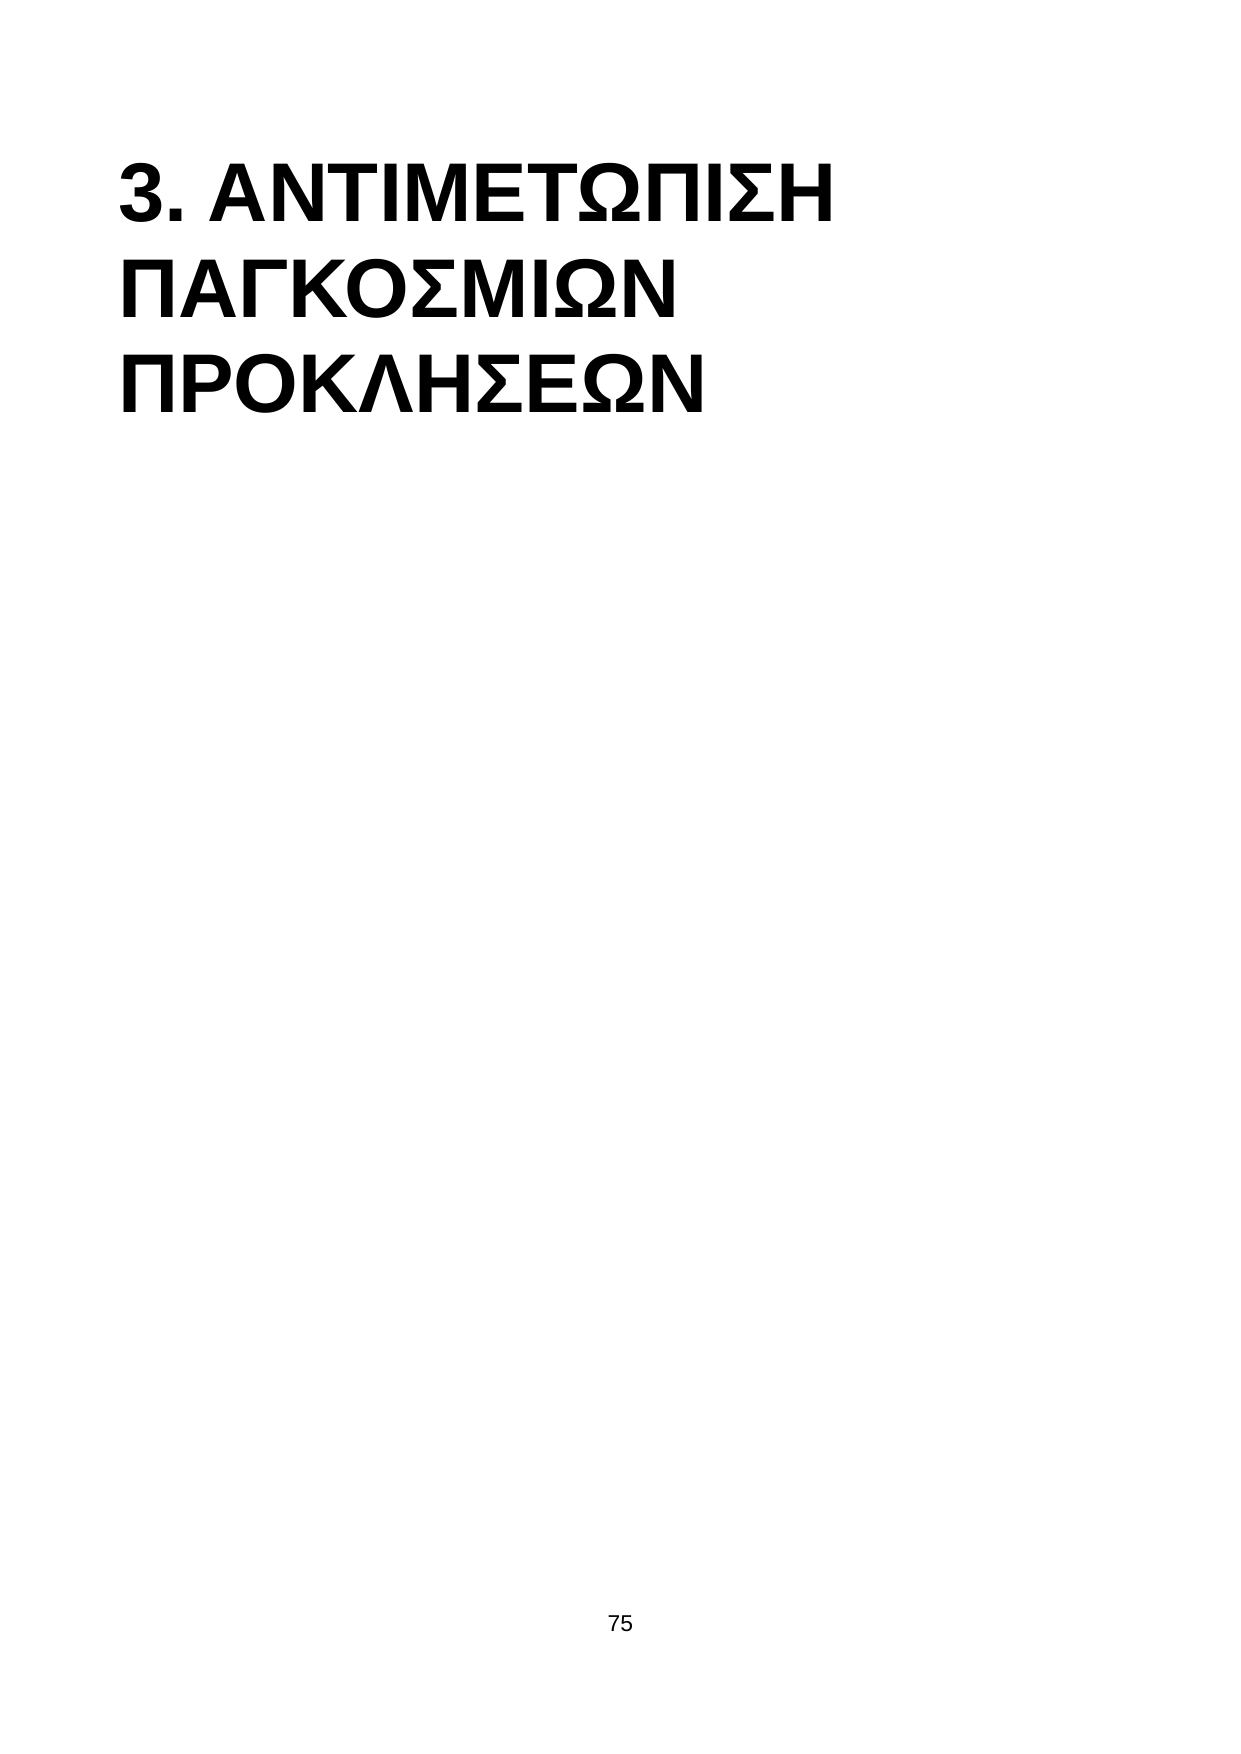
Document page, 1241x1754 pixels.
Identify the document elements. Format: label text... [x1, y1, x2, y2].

text 3. ΑΝΤΙΜΕΤΩΠΙΣΗ ΠΑΓΚΟΣΜΙΩΝ ΠΡΟΚΛΗΣΕΩΝ [118, 143, 1122, 431]
